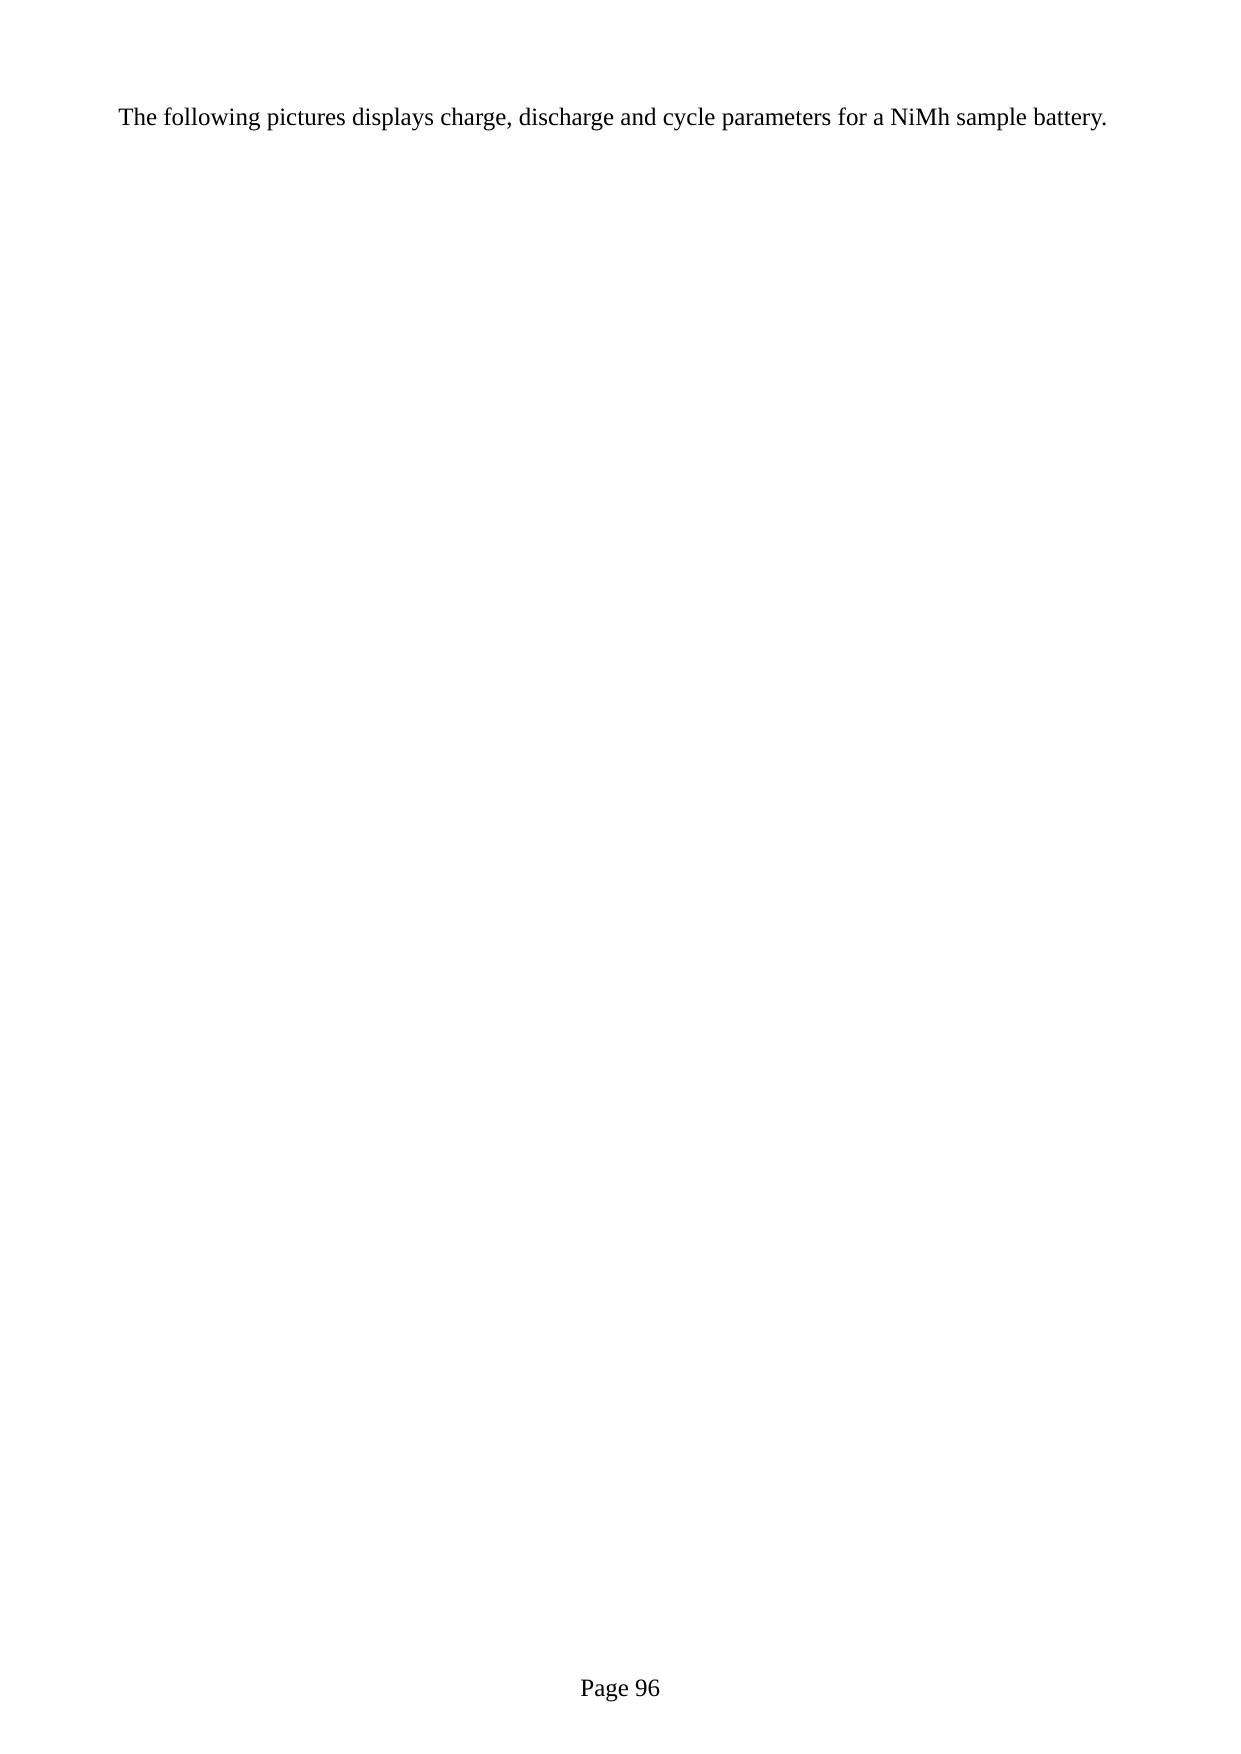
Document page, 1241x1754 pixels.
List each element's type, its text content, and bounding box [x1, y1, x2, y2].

text The following pictures displays charge, discharge and cycle parameters for a NiMh sample battery. [118, 102, 1122, 131]
